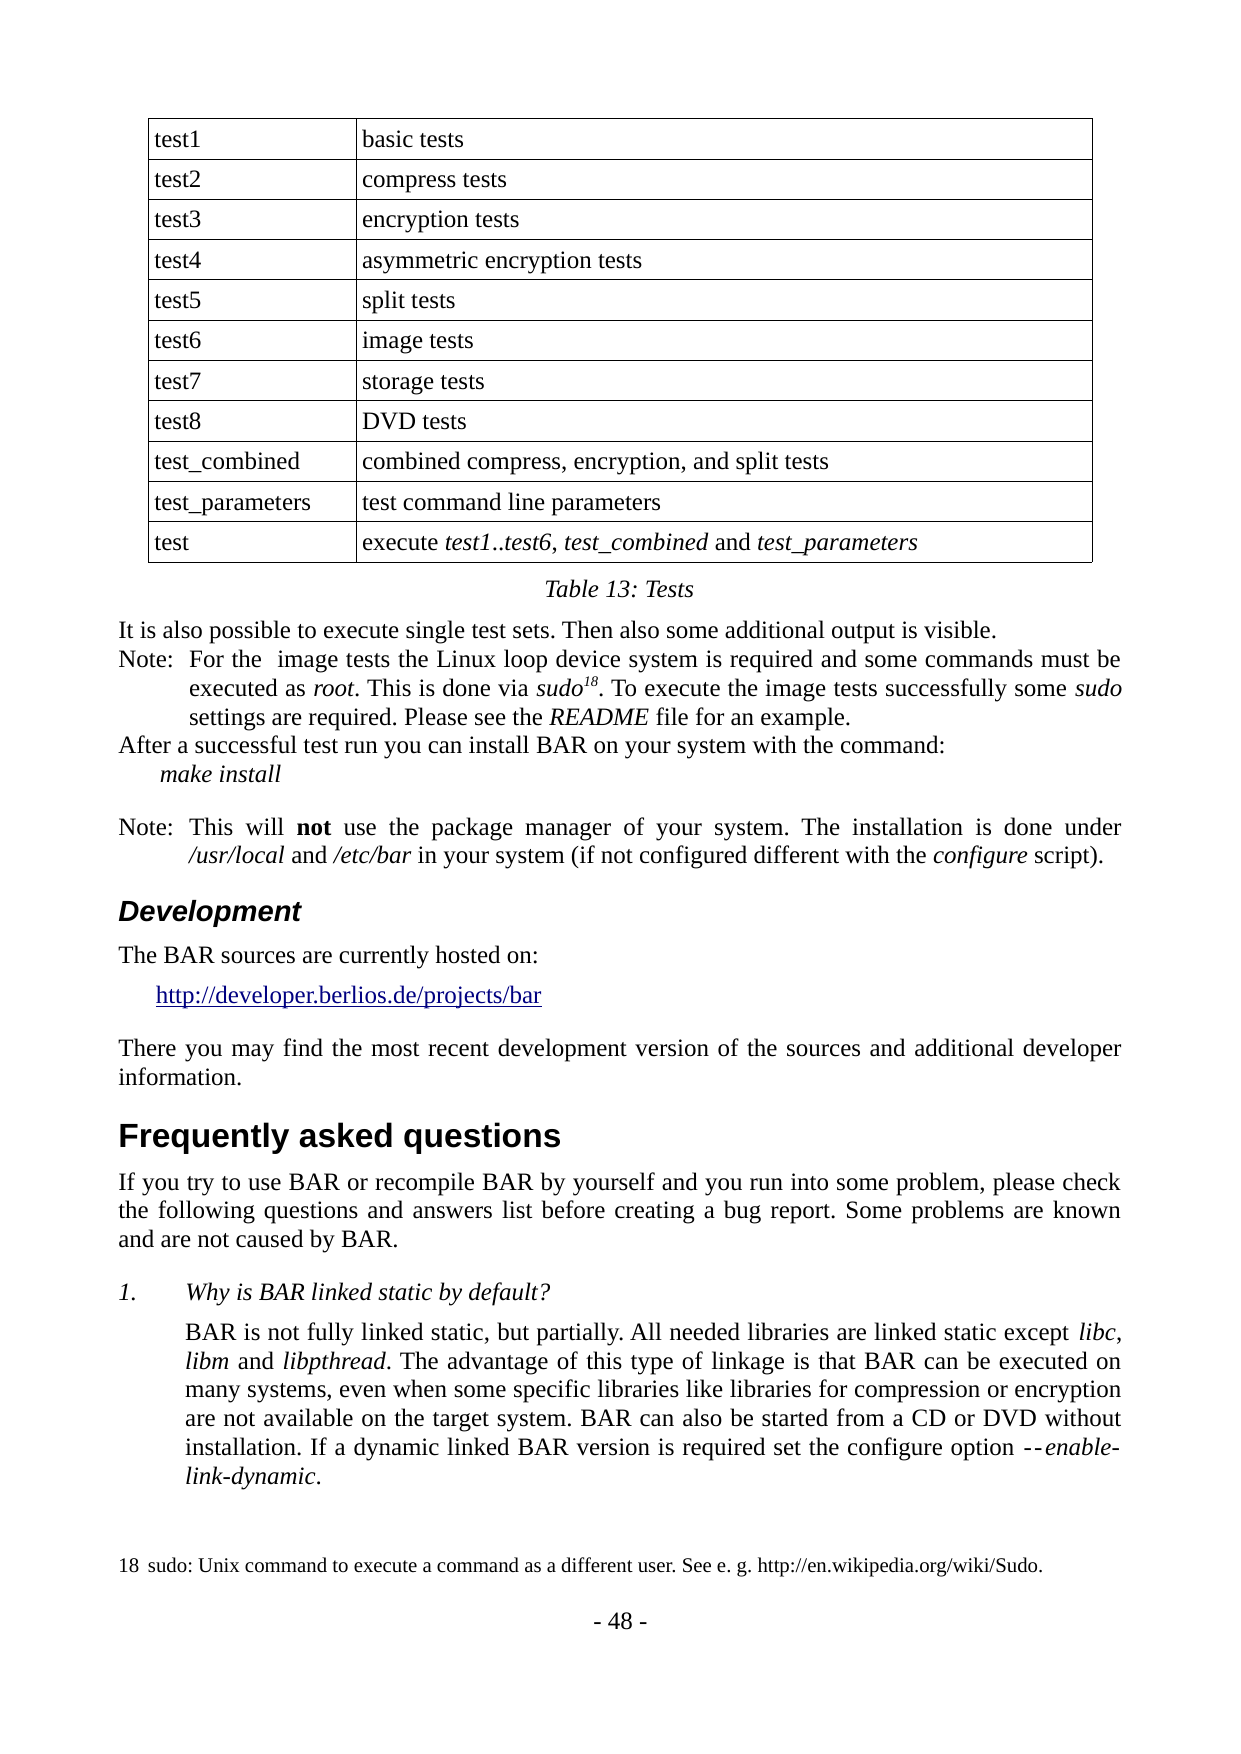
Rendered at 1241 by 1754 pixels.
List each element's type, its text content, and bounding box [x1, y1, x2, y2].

text There you may find the most recent development version of the sources and additional developer information. [118, 1033, 1122, 1091]
table_cell test3 [149, 200, 356, 239]
table_header test1 [149, 119, 356, 158]
table_cell split tests [357, 280, 1092, 320]
text The BAR sources are currently hosted on: [118, 940, 1122, 969]
table_cell combined compress, encryption, and split tests [357, 442, 1092, 481]
table_cell test6 [149, 321, 356, 360]
text make install [159, 759, 1122, 788]
table_cell asymmetric encryption tests [357, 240, 1092, 279]
list http://developer.berlios.de/projects/bar [156, 981, 1122, 1009]
table_cell test_combined [149, 442, 356, 481]
text Note: For the image tests the Linux loop device system is required and some commands must be executed as root. This is done via sudo. To execute the image tests successfully some sudo settings are required. Please see the README file for an example. [118, 644, 1122, 730]
table_cell test4 [149, 240, 356, 279]
table_cell test2 [149, 160, 356, 199]
text If you try to use BAR or recompile BAR by yourself and you run into some problem, please check the following questions and answers list before creating a bug report. Some problems are known and are not caused by BAR. [118, 1167, 1122, 1253]
text After a successful test run you can install BAR on your system with the command: [118, 730, 1122, 759]
table_cell storage tests [357, 361, 1092, 400]
table_cell test5 [149, 280, 356, 320]
list Why is BAR linked static by default? [118, 1277, 1122, 1305]
text It is also possible to execute single test sets. Then also some additional output is visible. [118, 615, 1122, 644]
table_cell test command line parameters [357, 482, 1092, 521]
text sudo: Unix command to execute a command as a different user. See e. g. http://en.wikipedia.org/wiki/Sudo. [118, 1553, 1122, 1577]
table_cell encryption tests [357, 200, 1092, 239]
text BAR is not fully linked static, but partially. All needed libraries are linked static except libc, libm and libpthread. The advantage of this type of linkage is that BAR can be executed on many systems, even when some specific libraries like libraries for compression or encryption are not available on the target system. BAR can also be started from a CD or DVD without installation. If a dynamic linked BAR version is required set the configure option ‑‑enable-link-dynamic. [185, 1317, 1122, 1489]
table_cell compress tests [357, 160, 1092, 199]
table_cell test [149, 522, 356, 562]
table_header basic tests [357, 119, 1092, 158]
table_cell test8 [149, 401, 356, 441]
subtitle Frequently asked questions [118, 1116, 1122, 1154]
text Table 13: Tests [118, 574, 1122, 603]
table_cell test_parameters [149, 482, 356, 521]
text Note: This will not use the package manager of your system. The installation is done under /usr/local and /etc/bar in your system (if not configured different with the configure script). [118, 812, 1122, 869]
table_cell execute test1..test6, test_combined and test_parameters [357, 522, 1092, 562]
subtitle Development [118, 894, 1122, 928]
table_cell image tests [357, 321, 1092, 360]
table_cell test7 [149, 361, 356, 400]
table_cell DVD tests [357, 401, 1092, 441]
